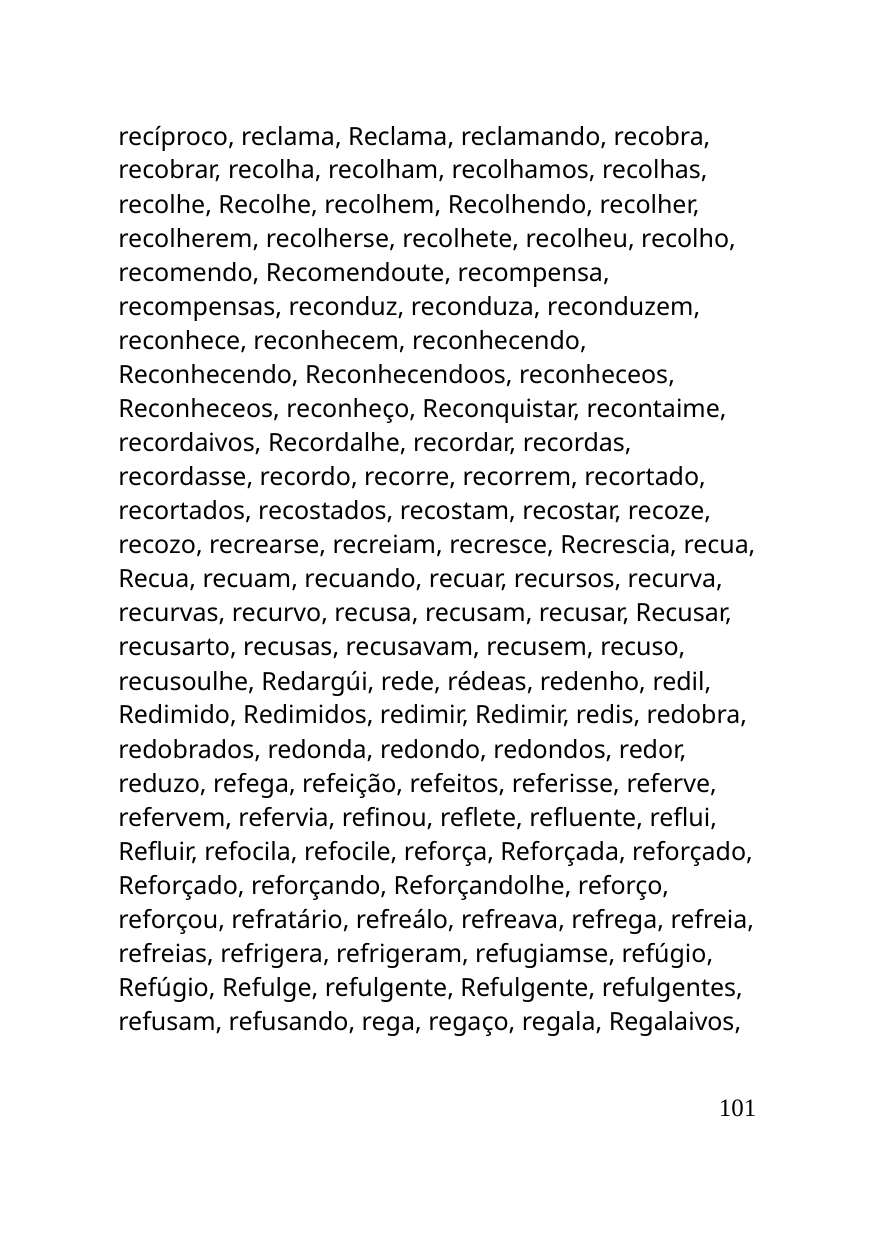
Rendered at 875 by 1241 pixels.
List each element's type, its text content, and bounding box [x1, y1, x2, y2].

text recíproco, reclama, Reclama, reclamando, recobra, recobrar, recolha, recolham, recolhamos, recolhas, recolhe, Recolhe, recolhem, Recolhendo, recolher, recolherem, recolherse, recolhete, recolheu, recolho, recomendo, Recomendoute, recompensa, recompensas, reconduz, reconduza, reconduzem, reconhece, reconhecem, reconhecendo, Reconhecendo, Reconhecendoos, reconheceos, Reconheceos, reconheço, Reconquistar, recontaime, recordaivos, Recordalhe, recordar, recordas, recordasse, recordo, recorre, recorrem, recortado, recortados, recostados, recostam, recostar, recoze, recozo, recrearse, recreiam, recresce, Recrescia, recua, Recua, recuam, recuando, recuar, recursos, recurva, recurvas, recurvo, recusa, recusam, recusar, Recusar, recusarto, recusas, recusavam, recusem, recuso, recusoulhe, Redargúi, rede, rédeas, redenho, redil, Redimido, Redimidos, redimir, Redimir, redis, redobra, redobrados, redonda, redondo, redondos, redor, reduzo, refega, refeição, refeitos, referisse, referve, refervem, refervia, refinou, reflete, refluente, reflui, Refluir, refocila, refocile, reforça, Reforçada, reforçado, Reforçado, reforçando, Reforçandolhe, reforço, reforçou, refratário, refreálo, refreava, refrega, refreia, refreias, refrigera, refrigeram, refugiamse, refúgio, Refúgio, Refulge, refulgente, Refulgente, refulgentes, refusam, refusando, rega, regaço, regala, Regalaivos, [118, 118, 756, 1038]
